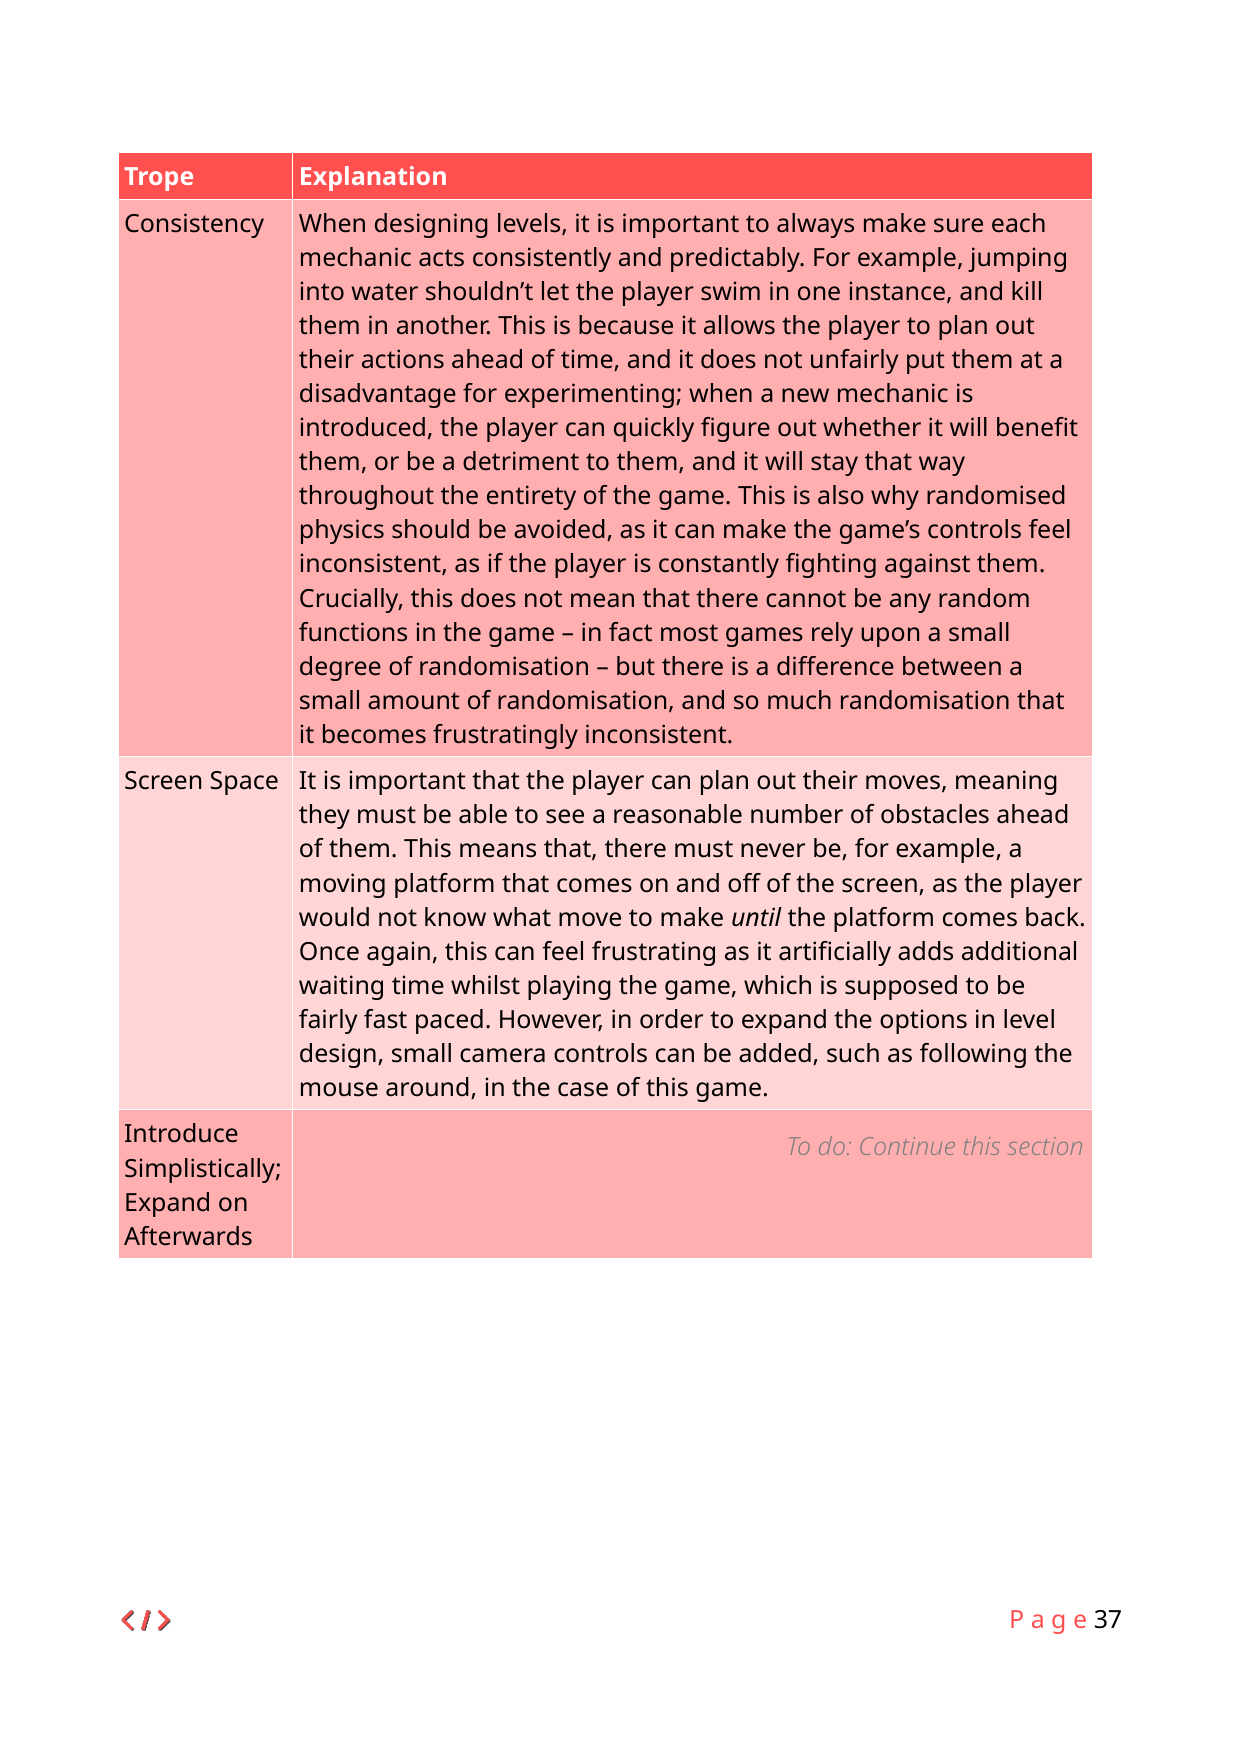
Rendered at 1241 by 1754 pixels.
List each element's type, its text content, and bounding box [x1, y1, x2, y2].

table_cell Consistency [119, 200, 292, 756]
table_cell To do: Continue this section [293, 1110, 1092, 1258]
picture [116, 1591, 175, 1649]
table_cell Screen Space [119, 757, 292, 1109]
table_cell It is important that the player can plan out their moves, meaning they must be able to see a reasonable number of obstacles ahead of them. This means that, there must never be, for example, a moving platform that comes on and off of the screen, as the player would not know what move to make until the platform comes back. Once again, this can feel frustrating as it artificially adds additional waiting time whilst playing the game, which is supposed to be fairly fast paced. However, in order to expand the options in level design, small camera controls can be added, such as following the mouse around, in the case of this game. [293, 757, 1092, 1109]
table_cell Introduce Simplistically; Expand on Afterwards [119, 1110, 292, 1258]
table_header Explanation [293, 153, 1092, 199]
table_header Trope [119, 153, 292, 199]
table_cell When designing levels, it is important to always make sure each mechanic acts consistently and predictably. For example, jumping into water shouldn’t let the player swim in one instance, and kill them in another. This is because it allows the player to plan out their actions ahead of time, and it does not unfairly put them at a disadvantage for experimenting; when a new mechanic is introduced, the player can quickly figure out whether it will benefit them, or be a detriment to them, and it will stay that way throughout the entirety of the game. This is also why randomised physics should be avoided, as it can make the game’s controls feel inconsistent, as if the player is constantly fighting against them. Crucially, this does not mean that there cannot be any random functions in the game – in fact most games rely upon a small degree of randomisation – but there is a difference between a small amount of randomisation, and so much randomisation that it becomes frustratingly inconsistent. [293, 200, 1092, 756]
